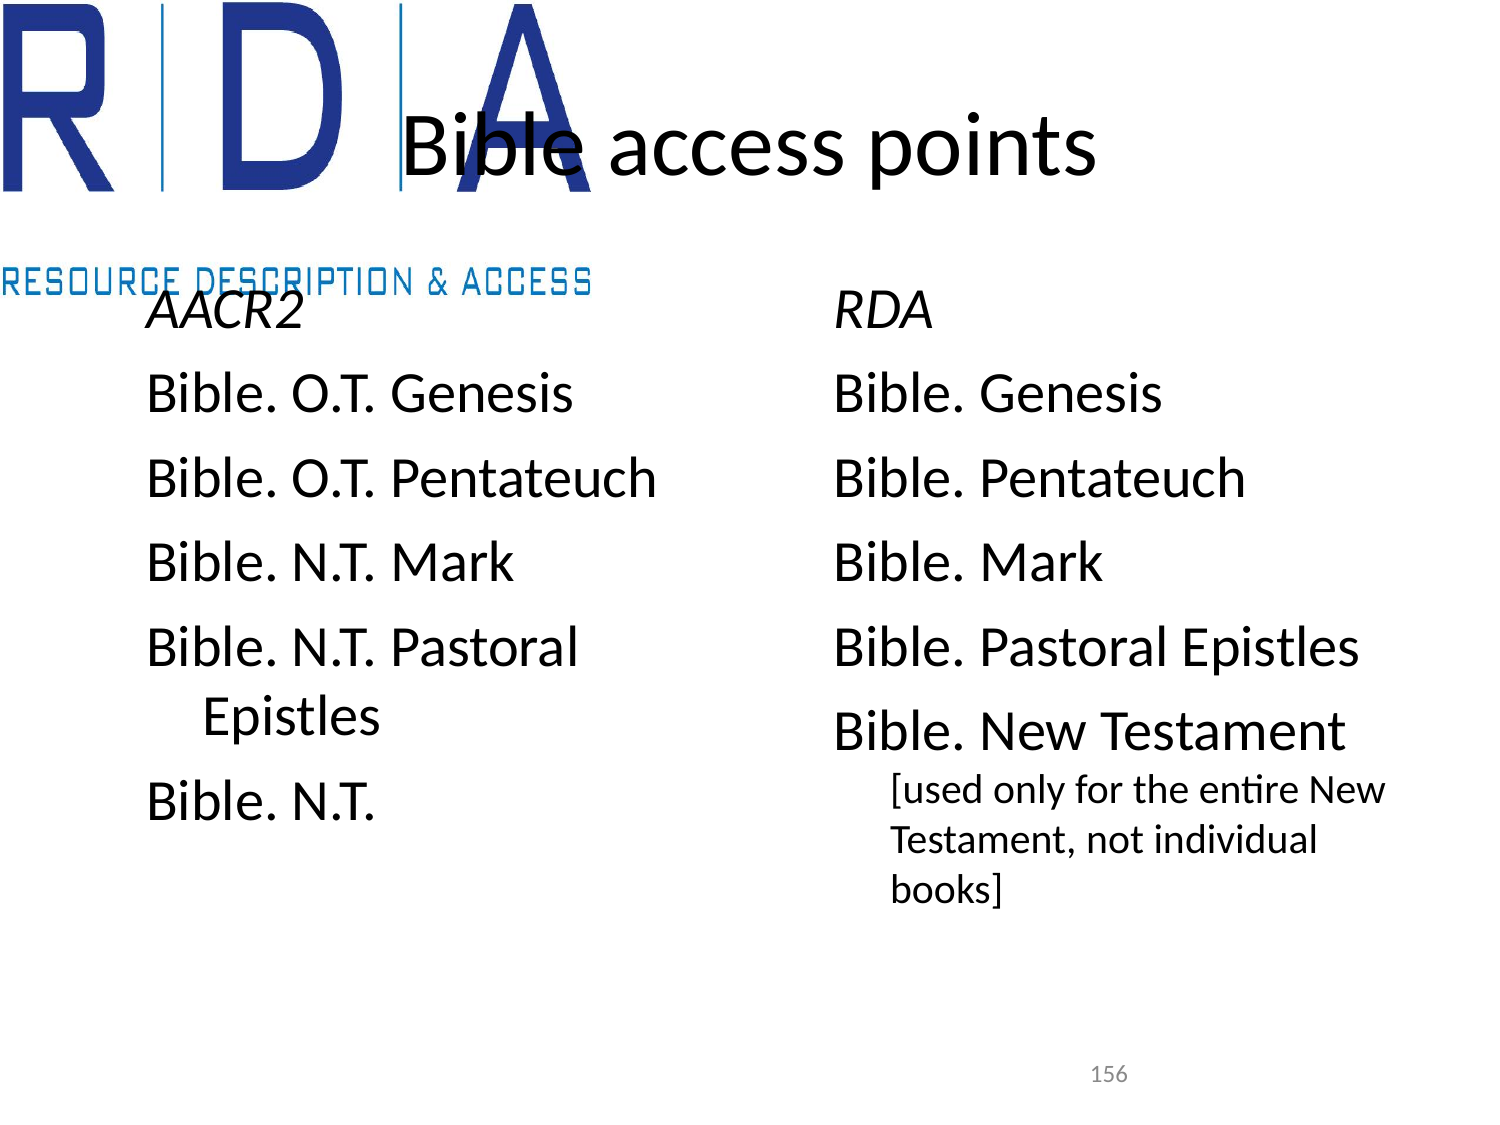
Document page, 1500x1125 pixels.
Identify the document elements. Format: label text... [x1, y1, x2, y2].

list AACR2 Bible. O.T. Genesis Bible. O.T. Pentateuch Bible. N.T. Mark Bible. N.T. Pastoral Epistles Bible. N.T. [75, 262, 738, 1005]
title Bible access points [75, 45, 1426, 233]
list RDA Bible. Genesis Bible. Pentateuch Bible. Mark Bible. Pastoral Epistles Bible. New Testament [used only for the entire New Testament, not individual books] [762, 262, 1426, 1005]
text_box 156 [1074, 1042, 1426, 1103]
